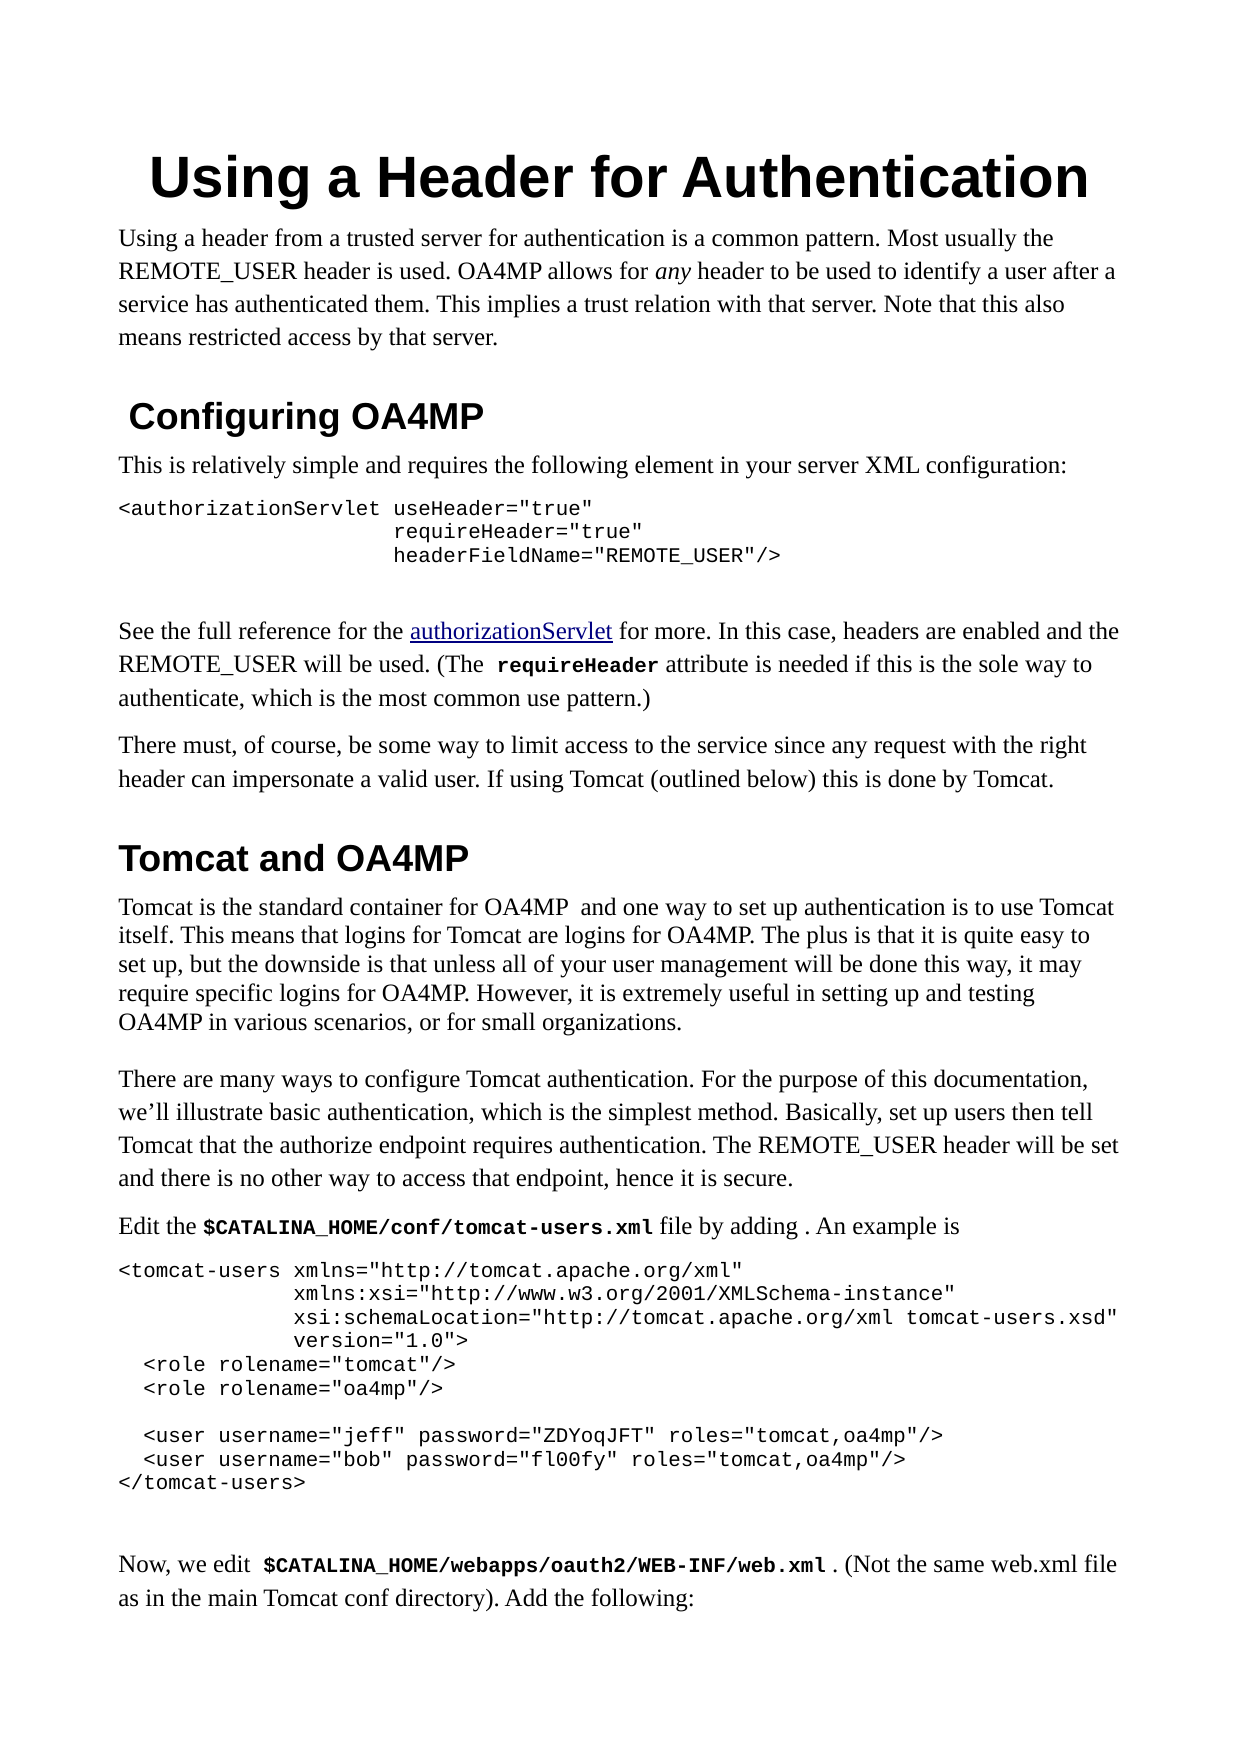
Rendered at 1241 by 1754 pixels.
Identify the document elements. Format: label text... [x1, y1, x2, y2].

text <tomcat-users xmlns="http://tomcat.apache.org/xml" [118, 1259, 1122, 1283]
text headerFieldName="REMOTE_USER"/> [118, 545, 1122, 568]
text requireHeader="true" [118, 521, 1122, 545]
subtitle Tomcat and OA4MP [118, 836, 1122, 879]
text There are many ways to configure Tomcat authentication. For the purpose of this documentation, we’ll illustrate basic authentication, which is the simplest method. Basically, set up users then tell Tomcat that the authorize endpoint requires authentication. The REMOTE_USER header will be set and there is no other way to access that endpoint, hence it is secure. [118, 1064, 1122, 1192]
text <user username="jeff" password="ZDYoqJFT" roles="tomcat,oa4mp"/> [118, 1425, 1122, 1449]
text <user username="bob" password="fl00fy" roles="tomcat,oa4mp"/> [118, 1449, 1122, 1472]
text Using a header from a trusted server for authentication is a common pattern. Most usually the REMOTE_USER header is used. OA4MP allows for any header to be used to identify a user after a service has authenticated them. This implies a trust relation with that server. Note that this also means restricted access by that server. [118, 223, 1122, 351]
subtitle Configuring OA4MP [118, 394, 1122, 437]
text Now, we edit $CATALINA_HOME/webapps/oauth2/WEB-INF/web.xml . (Not the same web.xml file as in the main Tomcat conf directory). Add the following: [118, 1549, 1122, 1612]
text <role rolename="oa4mp"/> [118, 1378, 1122, 1401]
text Tomcat is the standard container for OA4MP and one way to set up authentication is to use Tomcat itself. This means that logins for Tomcat are logins for OA4MP. The plus is that it is quite easy to set up, but the downside is that unless all of your user management will be done this way, it may require specific logins for OA4MP. However, it is extremely useful in setting up and testing OA4MP in various scenarios, or for small organizations. [118, 892, 1122, 1036]
text <role rolename="tomcat"/> [118, 1354, 1122, 1378]
text There must, of course, be some way to limit access to the service since any request with the right header can impersonate a valid user. If using Tomcat (outlined below) this is done by Tomcat. [118, 731, 1122, 792]
text version="1.0"> [118, 1331, 1122, 1354]
text xsi:schemaLocation="http://tomcat.apache.org/xml tomcat-users.xsd" [118, 1307, 1122, 1331]
text <authorizationServlet useHeader="true" [118, 498, 1122, 521]
title Using a Header for Authentication [118, 143, 1122, 210]
text This is relatively simple and requires the following element in your server XML configuration: [118, 450, 1122, 479]
text See the full reference for the authorizationServlet for more. In this case, headers are enabled and the REMOTE_USER will be used. (The requireHeader attribute is needed if this is the sole way to authenticate, which is the most common use pattern.) [118, 616, 1122, 712]
text </tomcat-users> [118, 1472, 1122, 1496]
text Edit the $CATALINA_HOME/conf/tomcat-users.xml file by adding . An example is [118, 1211, 1122, 1241]
text xmlns:xsi="http://www.w3.org/2001/XMLSchema-instance" [118, 1283, 1122, 1307]
